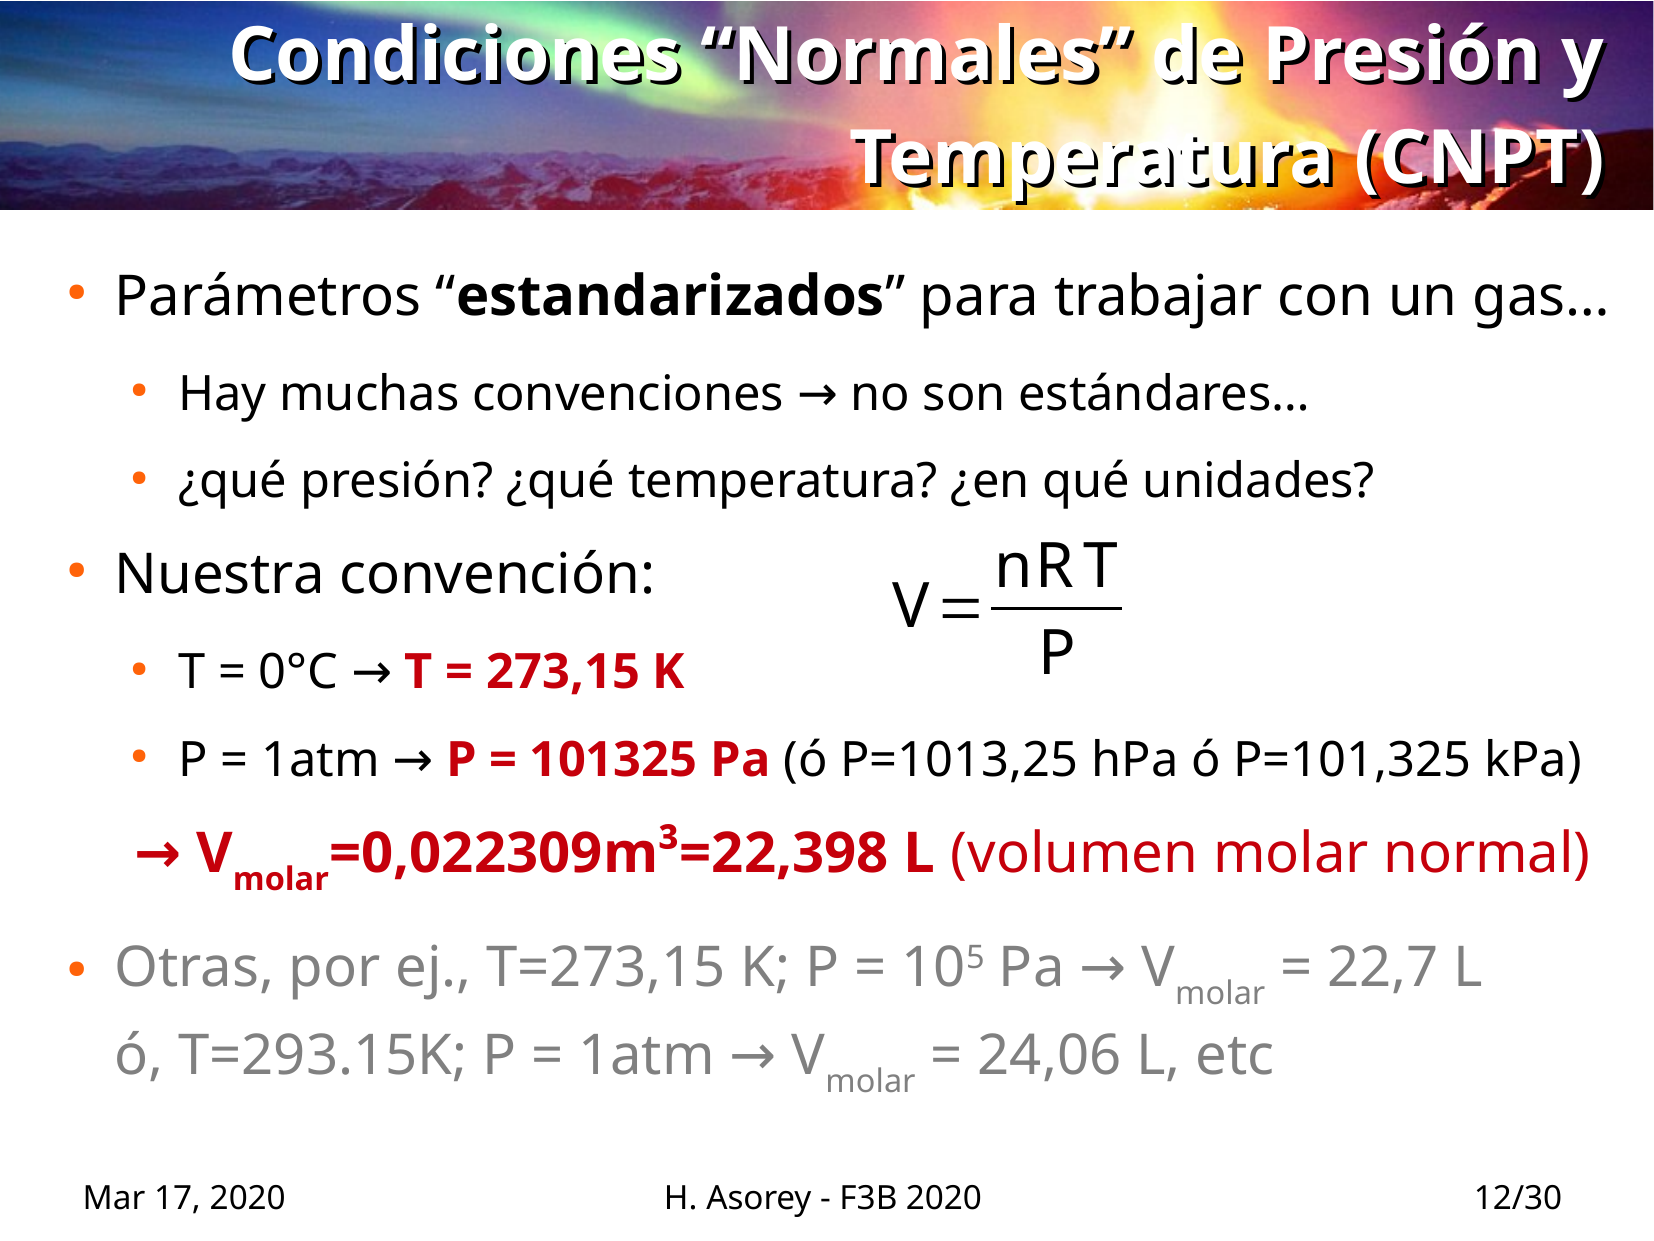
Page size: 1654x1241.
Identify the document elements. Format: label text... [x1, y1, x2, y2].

picture [0, 1, 1654, 210]
title Condiciones “Normales” de Presión y Temperatura (CNPT) [45, 11, 1606, 195]
chart [883, 528, 1131, 690]
list Parámetros “estandarizados” para trabajar con un gas… Hay muchas convenciones → no son estándares… ¿qué presión? ¿qué temperatura? ¿en qué unidades? Nuestra convención: T = 0°C → T = 273,15 K P = 1atm → P = 101325 Pa (ó P=1013,25 hPa ó P=101,325 kPa) → Vmolar=0,022309m³=22,398 L (volumen molar normal) Otras, por ej., T=273,15 K; P = 105 Pa → Vmolar = 22,7 L ó, T=293.15K; P = 1atm → Vmolar = 24,06 L, etc [50, 255, 1611, 1156]
